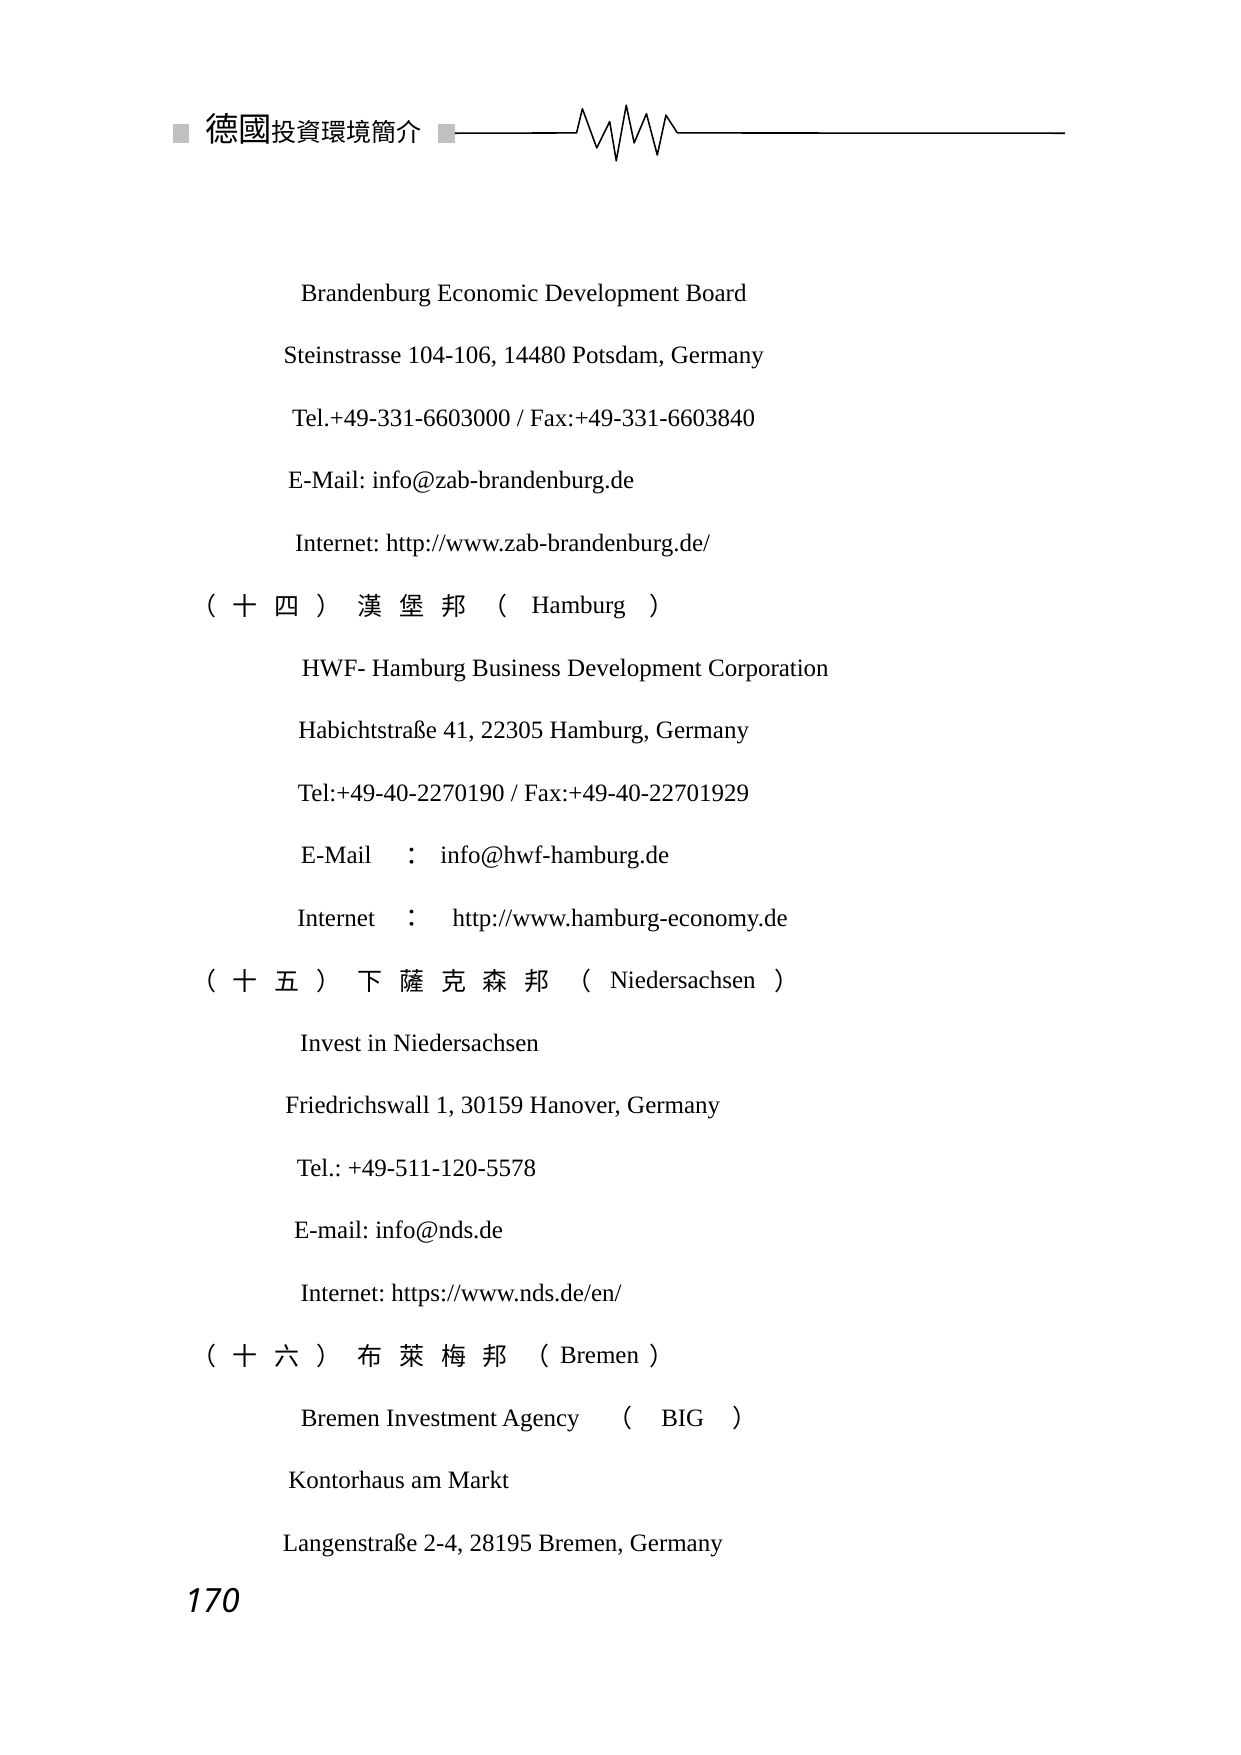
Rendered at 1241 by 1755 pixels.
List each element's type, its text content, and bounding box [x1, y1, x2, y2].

text HWF- Hamburg Business Development Corporation [207, 625, 1058, 688]
text Brandenburg Economic Development Board [207, 250, 1058, 313]
text E-mail: info@nds.de [207, 1188, 1058, 1250]
text Habichtstraße 41, 22305 Hamburg, Germany [207, 688, 1058, 750]
text （十五）下薩克森邦（Niedersachsen） [183, 938, 1058, 1000]
text Internet: http://www.zab-brandenburg.de/ [207, 500, 1058, 563]
text Kontorhaus am Markt [207, 1438, 1058, 1500]
text Tel.+49-331-6603000 / Fax:+49-331-6603840 [207, 375, 1058, 438]
text Tel:+49-40-2270190 / Fax:+49-40-22701929 [207, 750, 1058, 813]
text （十六）布萊梅邦（Bremen） [183, 1313, 1058, 1375]
text Steinstrasse 104-106, 14480 Potsdam, Germany [207, 313, 1058, 375]
text E-Mail: info@zab-brandenburg.de [207, 438, 1058, 500]
text Bremen Investment Agency（BIG） [207, 1375, 1058, 1438]
text Invest in Niedersachsen [207, 1000, 1058, 1063]
text Tel.: +49-511-120-5578 [207, 1125, 1058, 1188]
text E-Mail：info@hwf-hamburg.de [207, 813, 1058, 875]
text Internet：http://www.hamburg-economy.de [207, 875, 1058, 938]
text （十四）漢堡邦（Hamburg） [183, 563, 1058, 625]
text Internet: https://www.nds.de/en/ [207, 1250, 1058, 1313]
text Langenstraße 2-4, 28195 Bremen, Germany [207, 1500, 1058, 1563]
text Friedrichswall 1, 30159 Hanover, Germany [207, 1063, 1058, 1125]
